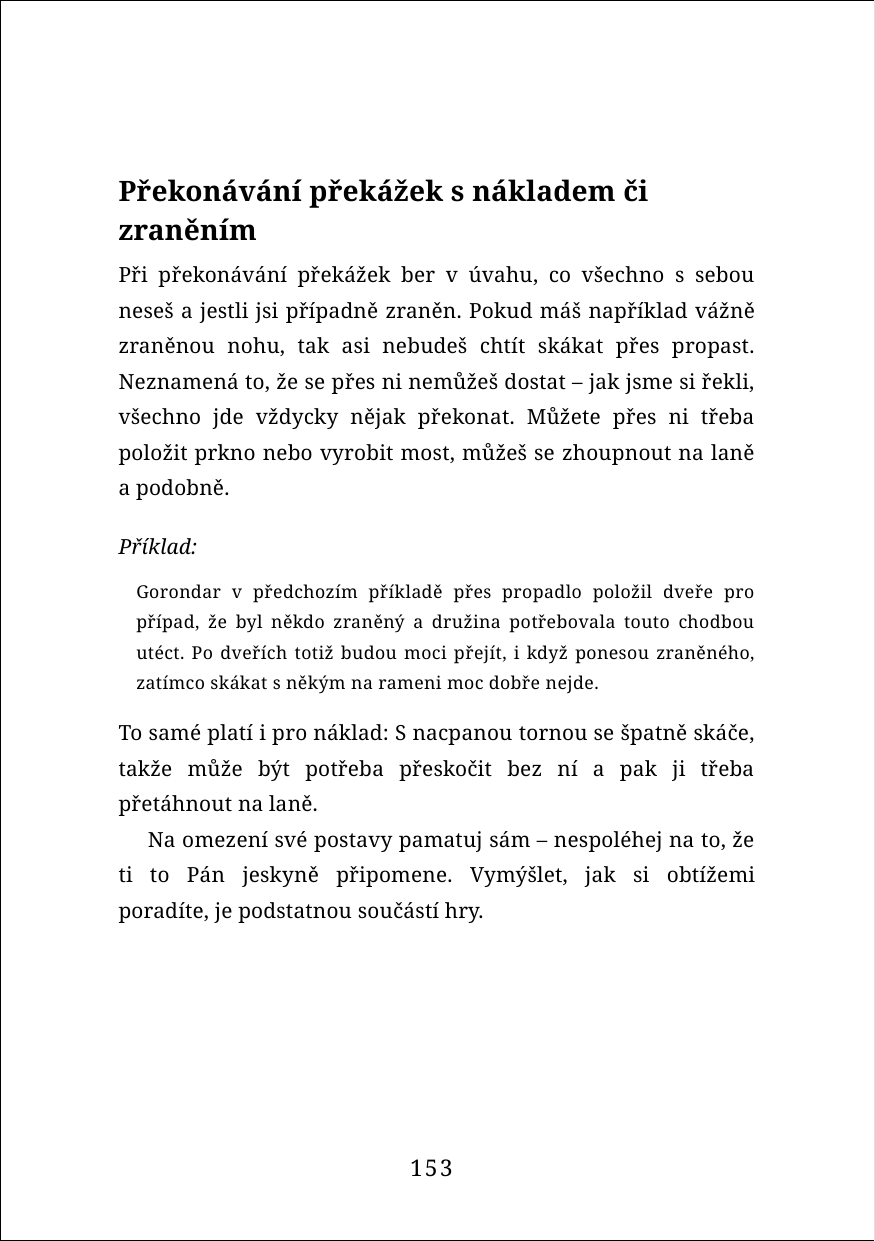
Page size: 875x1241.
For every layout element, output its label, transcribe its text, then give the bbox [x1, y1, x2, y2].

text Gorondar v předchozím příkladě přes propadlo položil dveře pro případ, že byl někdo zraněný a družina potřebovala touto chodbou utéct. Po dveřích totiž budou moci přejít, i když ponesou zraněného, zatímco skákat s někým na rameni moc dobře nejde. [136, 580, 756, 694]
subtitle Překonávání překážek s nákladem či zraněním [118, 172, 756, 248]
text Příklad: [118, 532, 756, 561]
text To samé platí i pro náklad: S nacpanou tornou se špatně skáče, takže může být potřeba přeskočit bez ní a pak ji třeba přetáhnout na laně. Na omezení své postavy pamatuj sám – nespoléhej na to, že ti to Pán jeskyně připomene. Vymýšlet, jak si obtížemi poradíte, je podstatnou součástí hry. [118, 718, 756, 924]
text Při překonávání překážek ber v úvahu, co všechno s sebou neseš a jestli jsi případně zraněn. Pokud máš například vážně zraněnou nohu, tak asi nebudeš chtít skákat přes propast. Neznamená to, že se přes ni nemůžeš dostat – jak jsme si řekli, všechno jde vždycky nějak překonat. Můžete přes ni třeba položit prkno nebo vyrobit most, můžeš se zhoupnout na laně a podobně. [118, 260, 756, 502]
